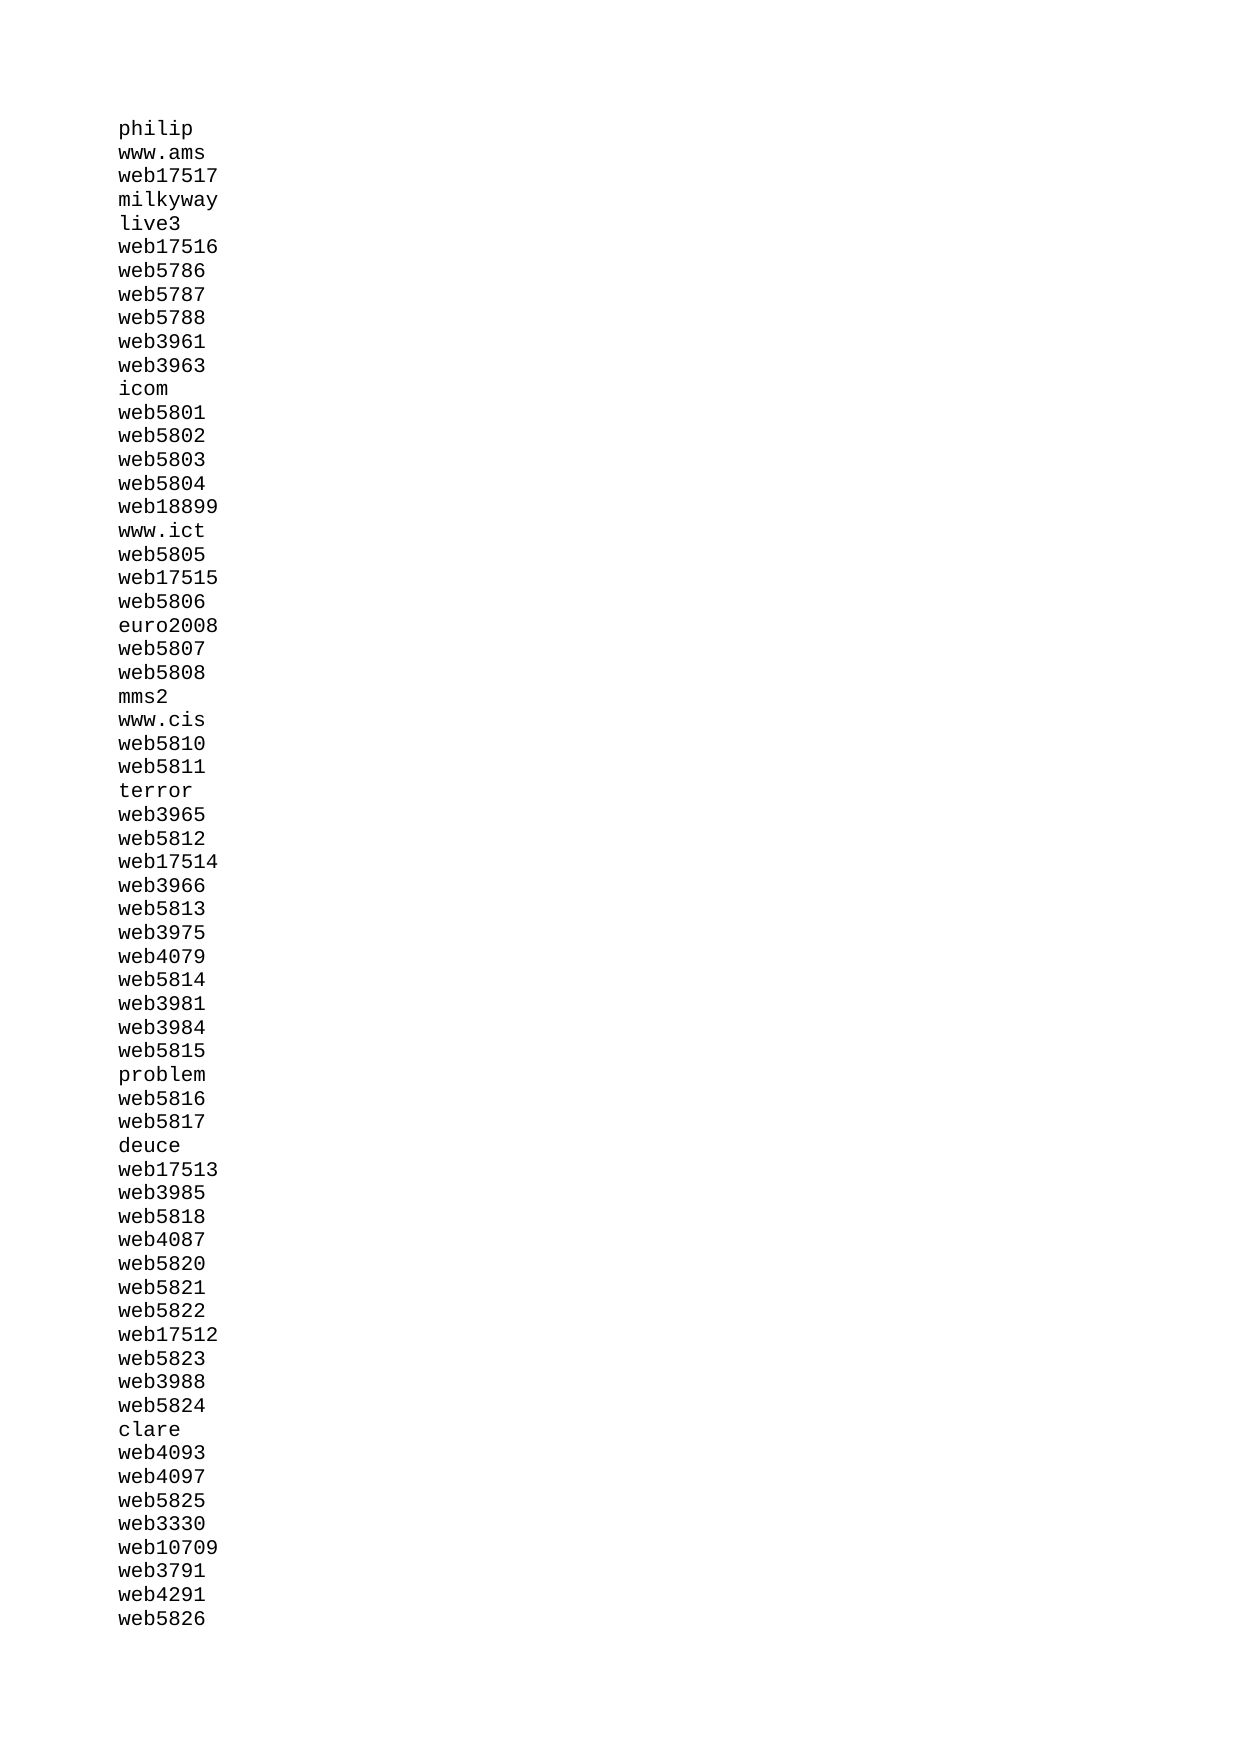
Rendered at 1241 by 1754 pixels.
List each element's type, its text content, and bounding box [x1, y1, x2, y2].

text web17516 [118, 236, 1122, 260]
text web5808 [118, 662, 1122, 686]
text web3961 [118, 331, 1122, 354]
text web5822 [118, 1300, 1122, 1324]
text web5805 [118, 544, 1122, 567]
text web4079 [118, 946, 1122, 969]
text mms2 [118, 686, 1122, 709]
text web3963 [118, 354, 1122, 378]
text web5788 [118, 307, 1122, 331]
text www.ams [118, 142, 1122, 165]
text web5815 [118, 1040, 1122, 1064]
text web5787 [118, 284, 1122, 307]
text web5801 [118, 402, 1122, 426]
text web3984 [118, 1017, 1122, 1040]
text web5823 [118, 1348, 1122, 1371]
text web3981 [118, 993, 1122, 1017]
text web5824 [118, 1395, 1122, 1419]
text web3791 [118, 1561, 1122, 1584]
text web5812 [118, 827, 1122, 851]
text web17512 [118, 1324, 1122, 1348]
text web5786 [118, 260, 1122, 284]
text web4291 [118, 1584, 1122, 1608]
text web5817 [118, 1111, 1122, 1135]
text web5816 [118, 1088, 1122, 1111]
text web17513 [118, 1158, 1122, 1182]
text web4093 [118, 1442, 1122, 1466]
text web4097 [118, 1466, 1122, 1489]
text www.ict [118, 520, 1122, 544]
text web3966 [118, 875, 1122, 898]
text web5807 [118, 638, 1122, 662]
text web5802 [118, 426, 1122, 449]
text web4087 [118, 1229, 1122, 1253]
text web3330 [118, 1513, 1122, 1537]
text deuce [118, 1135, 1122, 1158]
text web5811 [118, 757, 1122, 780]
text web3988 [118, 1371, 1122, 1395]
text terror [118, 780, 1122, 804]
text euro2008 [118, 615, 1122, 638]
text www.cis [118, 709, 1122, 733]
text web5820 [118, 1253, 1122, 1277]
text web18899 [118, 496, 1122, 520]
text web17517 [118, 165, 1122, 189]
text web3975 [118, 922, 1122, 946]
text web5825 [118, 1489, 1122, 1513]
text web5806 [118, 591, 1122, 615]
text web17514 [118, 851, 1122, 875]
text web17515 [118, 567, 1122, 591]
text milkyway [118, 189, 1122, 213]
text web5804 [118, 473, 1122, 496]
text web5826 [118, 1608, 1122, 1631]
text web5813 [118, 898, 1122, 922]
text clare [118, 1419, 1122, 1442]
text icom [118, 378, 1122, 402]
text web5818 [118, 1206, 1122, 1229]
text web5810 [118, 733, 1122, 757]
text live3 [118, 213, 1122, 236]
text problem [118, 1064, 1122, 1088]
text web3985 [118, 1182, 1122, 1206]
text philip [118, 118, 1122, 142]
text web5821 [118, 1277, 1122, 1300]
text web5803 [118, 449, 1122, 473]
text web3965 [118, 804, 1122, 827]
text web5814 [118, 969, 1122, 993]
text web10709 [118, 1537, 1122, 1561]
